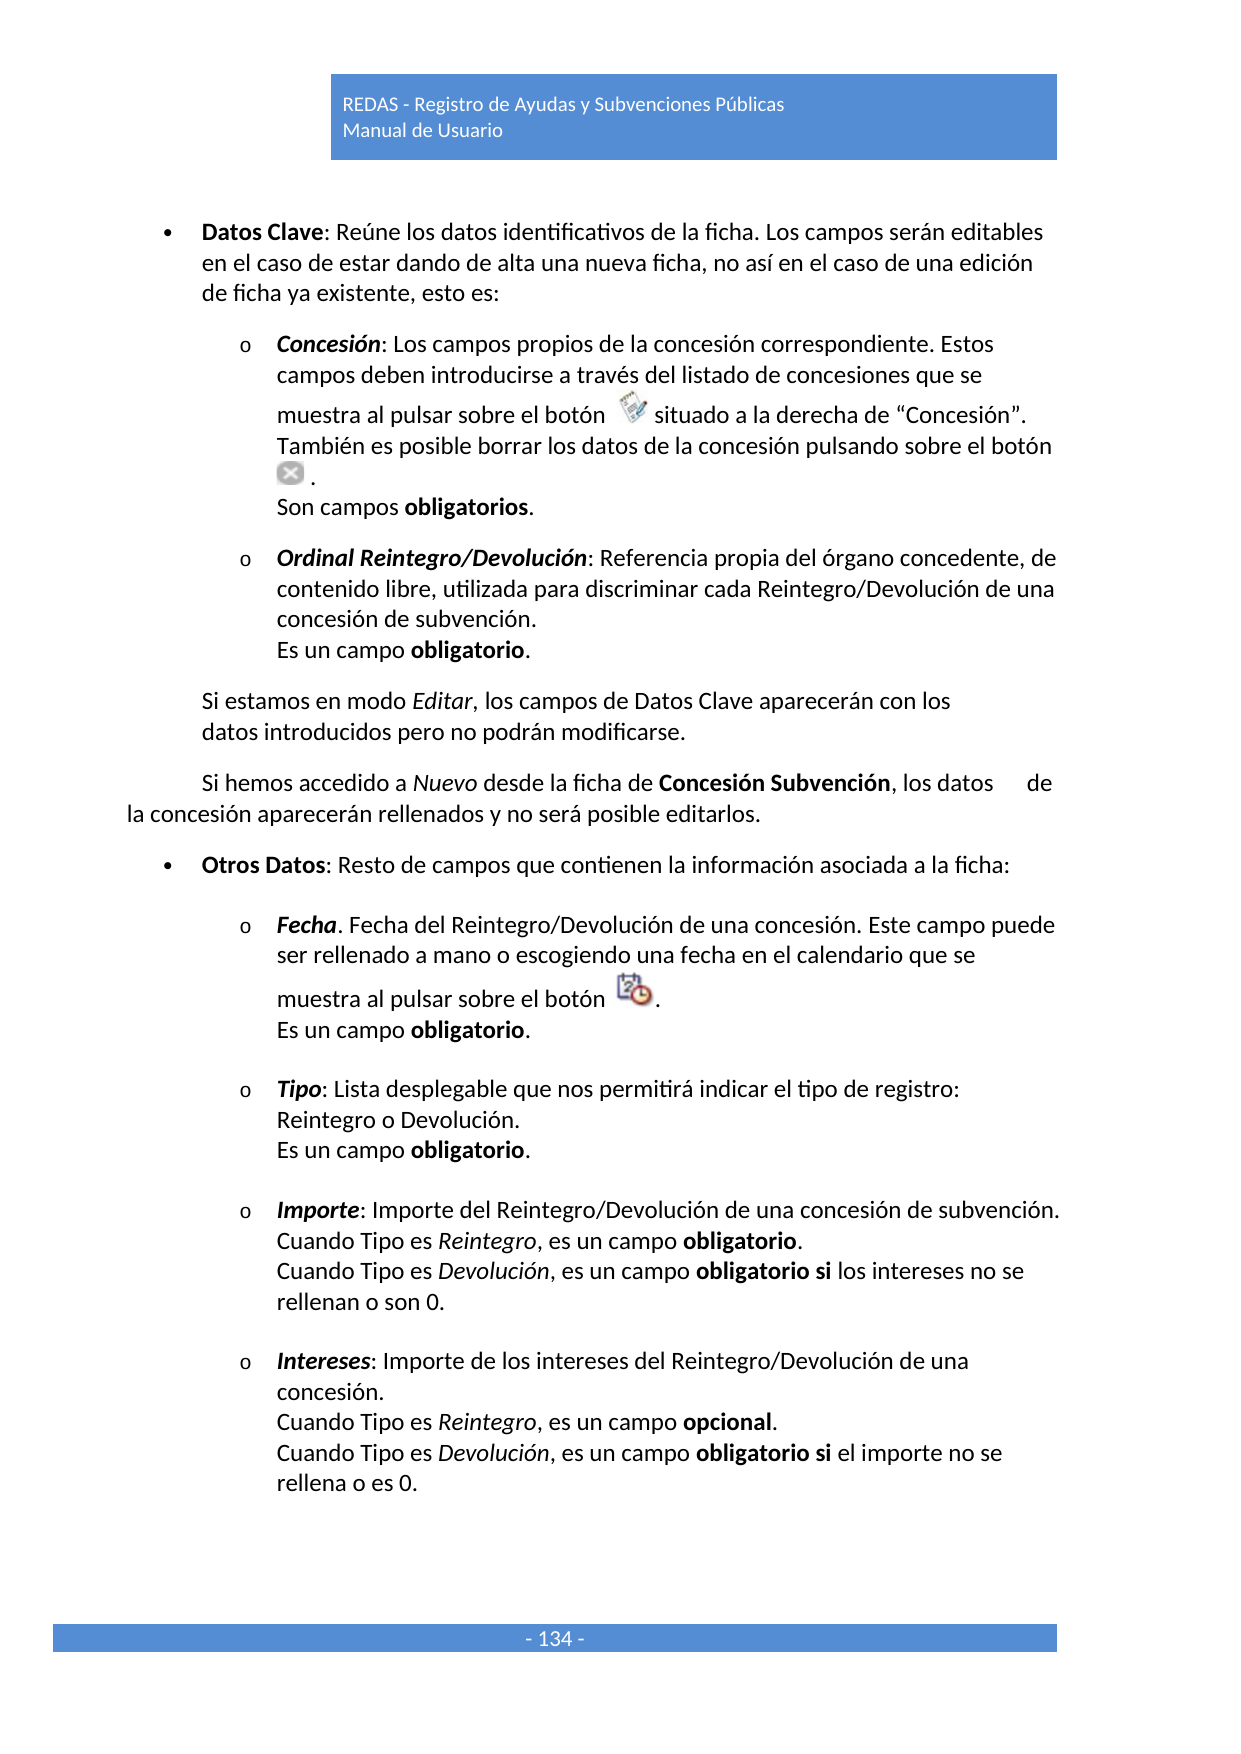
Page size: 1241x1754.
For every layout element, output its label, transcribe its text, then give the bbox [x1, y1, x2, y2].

list Ordinal Reintegro/Devolución: Referencia propia del órgano concedente, de contenido libre, utilizada para discriminar cada Reintegro/Devolución de una concesión de subvención. Es un campo obligatorio. [239, 542, 1062, 664]
picture [276, 461, 305, 485]
list Otros Datos: Resto de campos que contienen la información asociada a la ficha: [164, 849, 1062, 880]
list Datos Clave: Reúne los datos identificativos de la ficha. Los campos serán editables en el caso de estar dando de alta una nueva ficha, no así en el caso de una edición de ficha ya existente, esto es: [164, 216, 1062, 308]
picture [611, 970, 655, 1008]
text Si hemos accedido a Nuevo desde la ficha de Concesión Subvención, los datos de la concesión aparecerán rellenados y no será posible editarlos. [127, 767, 1062, 828]
list Fecha. Fecha del Reintegro/Devolución de una concesión. Este campo puede ser rellenado a mano o escogiendo una fecha en el calendario que se muestra al pulsar sobre el botón . Es un campo obligatorio. [239, 909, 1062, 1044]
list Concesión: Los campos propios de la concesión correspondiente. Estos campos deben introducirse a través del listado de concesiones que se muestra al pulsar sobre el botón situado a la derecha de “Concesión”. También es posible borrar los datos de la concesión pulsando sobre el botón . Son campos obligatorios. [239, 329, 1062, 522]
picture [617, 389, 649, 424]
list Intereses: Importe de los intereses del Reintegro/Devolución de una concesión. Cuando Tipo es Reintegro, es un campo opcional. Cuando Tipo es Devolución, es un campo obligatorio si el importe no se rellena o es 0. [239, 1346, 1062, 1498]
text Si estamos en modo Editar, los campos de Datos Clave aparecerán con los datos introducidos pero no podrán modificarse. [127, 685, 1062, 746]
list Tipo: Lista desplegable que nos permitirá indicar el tipo de registro: Reintegro o Devolución. Es un campo obligatorio. [239, 1073, 1062, 1165]
list Importe: Importe del Reintegro/Devolución de una concesión de subvención. Cuando Tipo es Reintegro, es un campo obligatorio. Cuando Tipo es Devolución, es un campo obligatorio si los intereses no se rellenan o son 0. [239, 1194, 1062, 1316]
